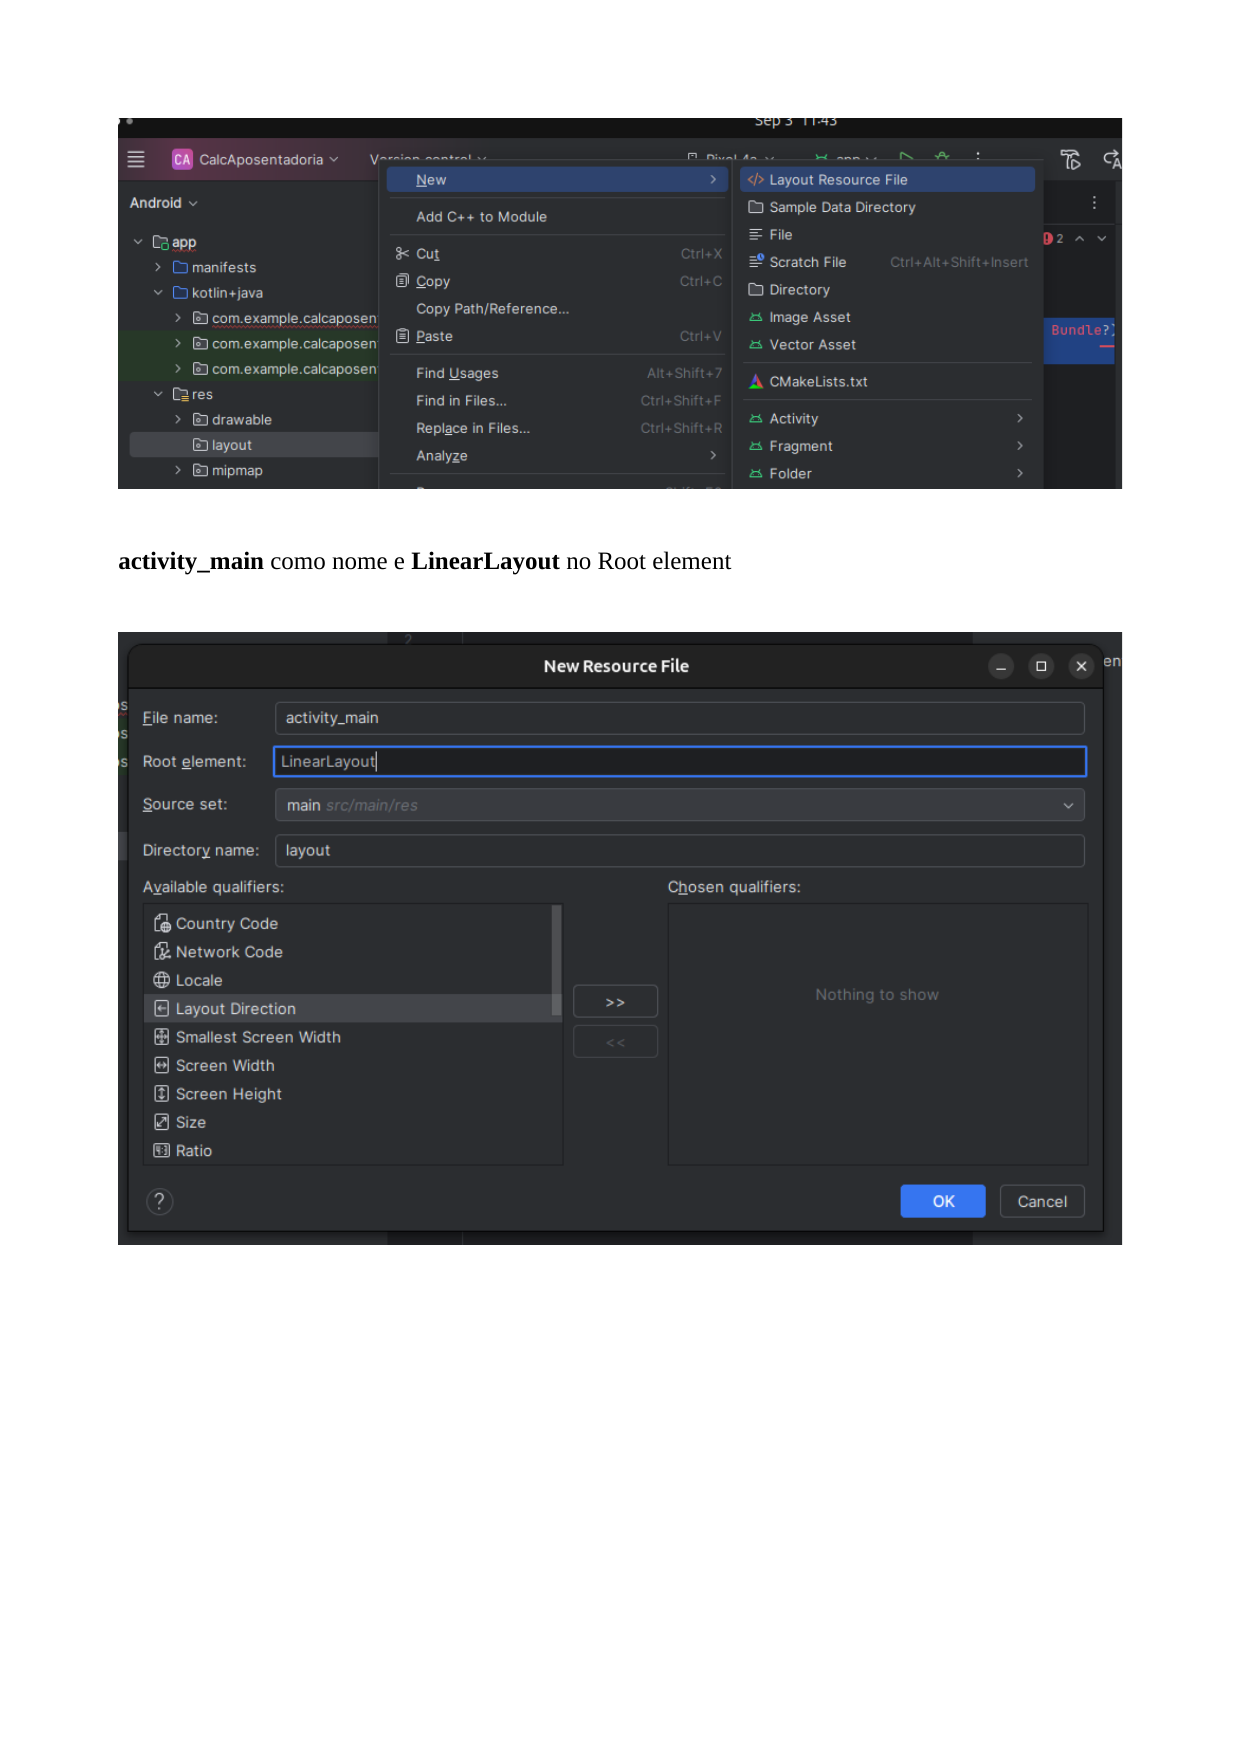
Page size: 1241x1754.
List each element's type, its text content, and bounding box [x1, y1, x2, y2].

picture [118, 118, 1123, 489]
picture [118, 632, 1123, 1245]
text activity_main como nome e LinearLayout no Root element [118, 546, 1122, 575]
